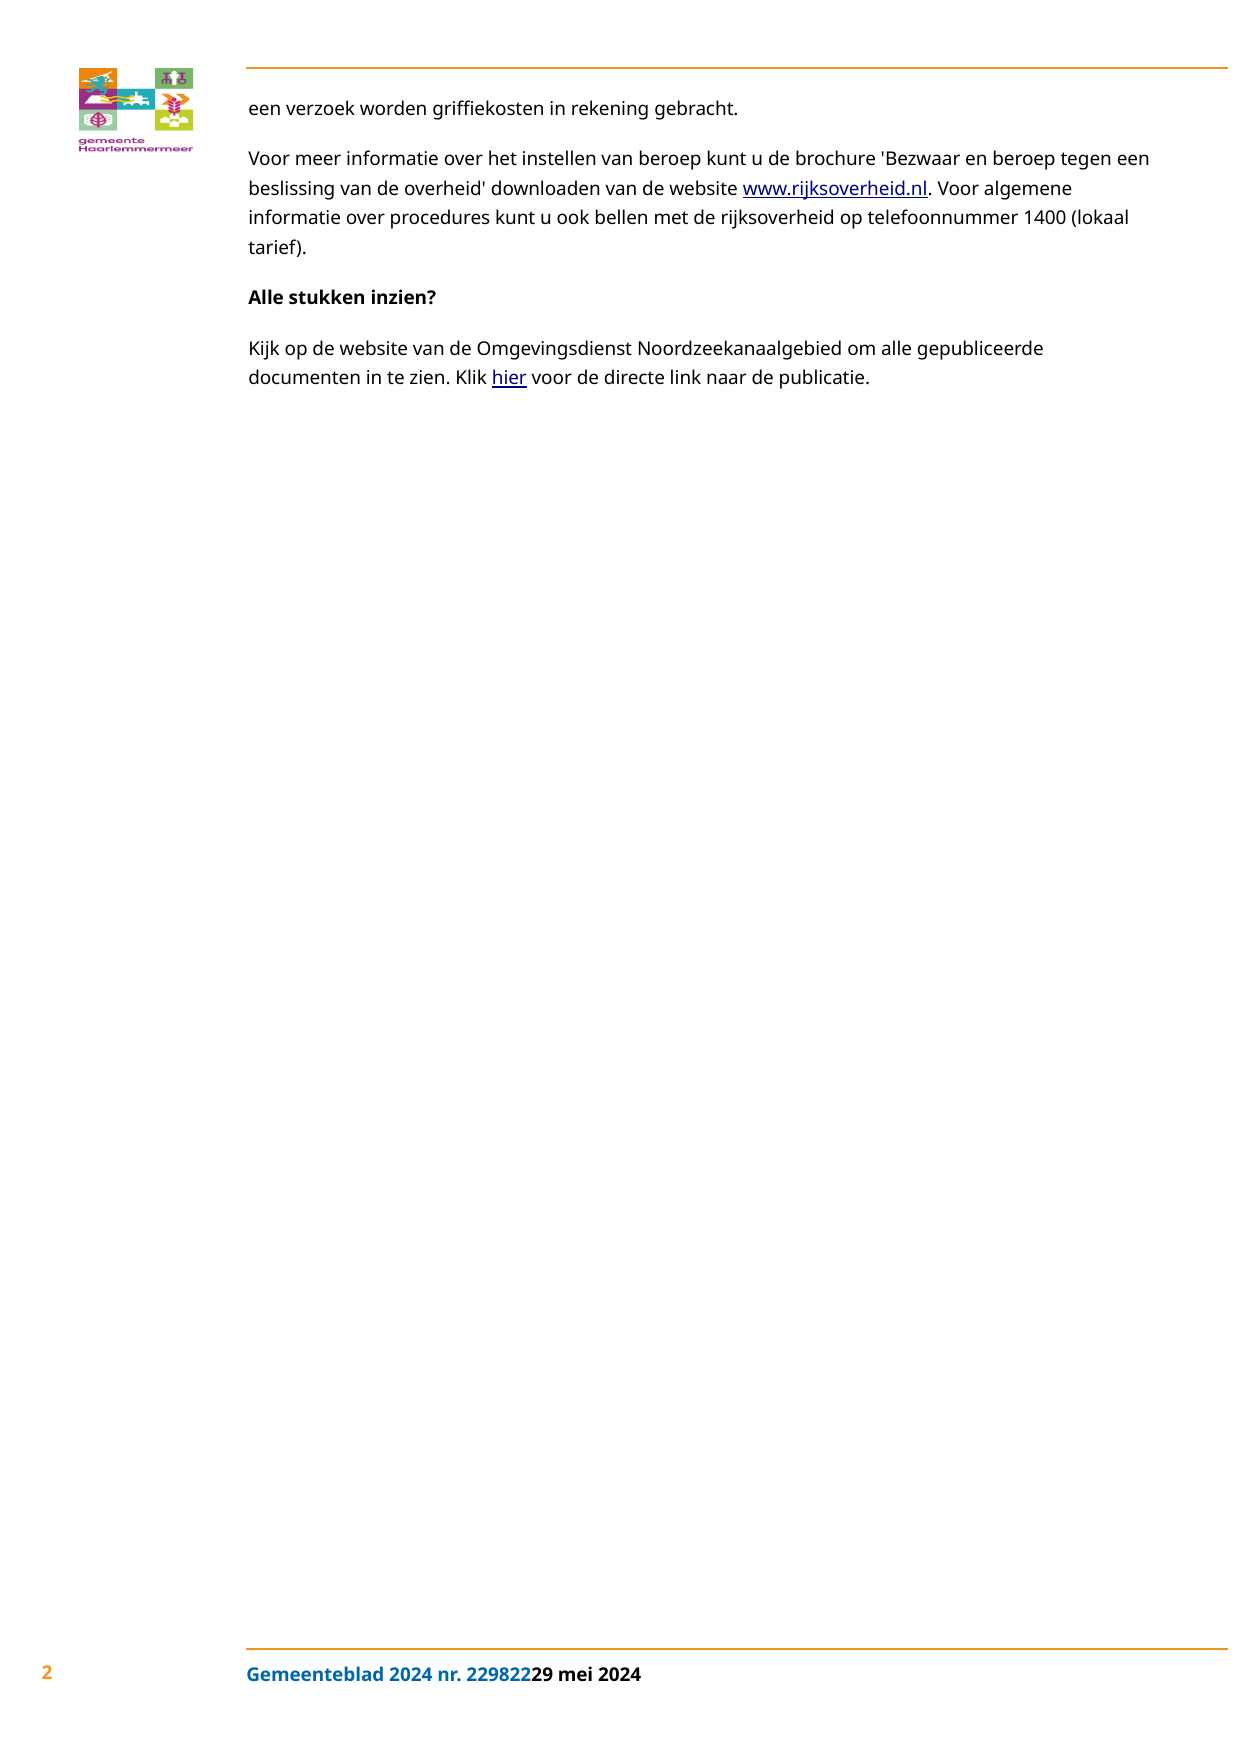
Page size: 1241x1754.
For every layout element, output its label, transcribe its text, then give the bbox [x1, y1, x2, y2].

text Voor meer informatie over het instellen van beroep kunt u de brochure 'Bezwaar en beroep tegen een beslissing van de overheid' downloaden van de website www.rijksoverheid.nl. Voor algemene informatie over procedures kunt u ook bellen met de rijksoverheid op telefoonnummer 1400 (lokaal tarief). [248, 145, 1152, 260]
text Kijk op de website van de Omgevingsdienst Noordzeekanaalgebied om alle gepubliceerde documenten in te zien. Klik hier voor de directe link naar de publicatie. [248, 335, 1152, 390]
picture [41, 47, 231, 172]
text Alle stukken inzien? [248, 284, 1152, 310]
text een verzoek worden griffiekosten in rekening gebracht. [248, 95, 1152, 121]
